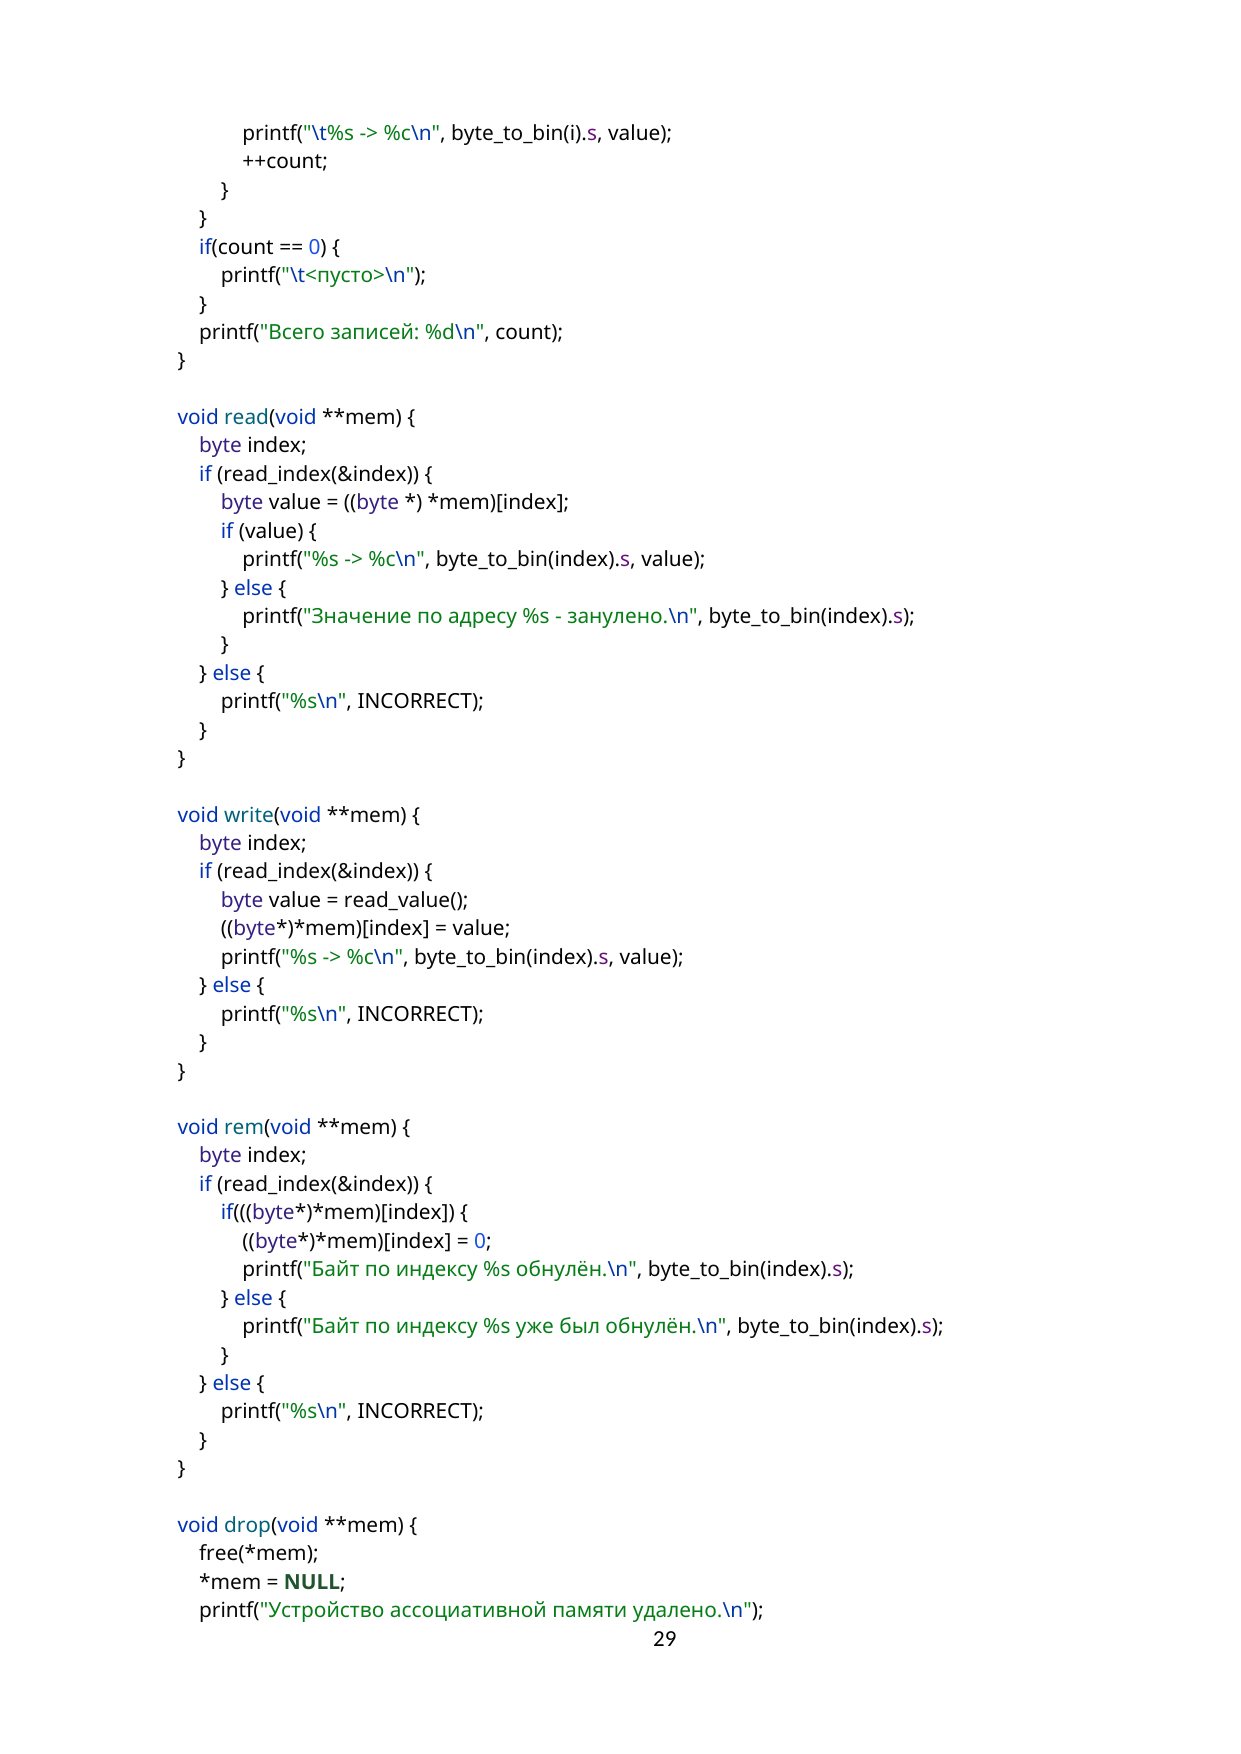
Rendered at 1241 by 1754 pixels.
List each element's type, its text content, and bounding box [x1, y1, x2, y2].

text printf("\t%s -> %c\n", byte_to_bin(i).s, value); ++count; } } if(count == 0) { printf("\t<пусто>\n"); } printf("Всего записей: %d\n", count); } void read(void **mem) { byte index; if (read_index(&index)) { byte value = ((byte *) *mem)[index]; if (value) { printf("%s -> %c\n", byte_to_bin(index).s, value); } else { printf("Значение по адресу %s - занулено.\n", byte_to_bin(index).s); } } else { printf("%s\n", INCORRECT); } } void write(void **mem) { byte index; if (read_index(&index)) { byte value = read_value(); ((byte*)*mem)[index] = value; printf("%s -> %c\n", byte_to_bin(index).s, value); } else { printf("%s\n", INCORRECT); } } void rem(void **mem) { byte index; if (read_index(&index)) { if(((byte*)*mem)[index]) { ((byte*)*mem)[index] = 0; printf("Байт по индексу %s обнулён.\n", byte_to_bin(index).s); } else { printf("Байт по индексу %s уже был обнулён.\n", byte_to_bin(index).s); } } else { printf("%s\n", INCORRECT); } } void drop(void **mem) { free(*mem); *mem = NULL; printf("Устройство ассоциативной памяти удалено.\n"); [177, 118, 1152, 1624]
